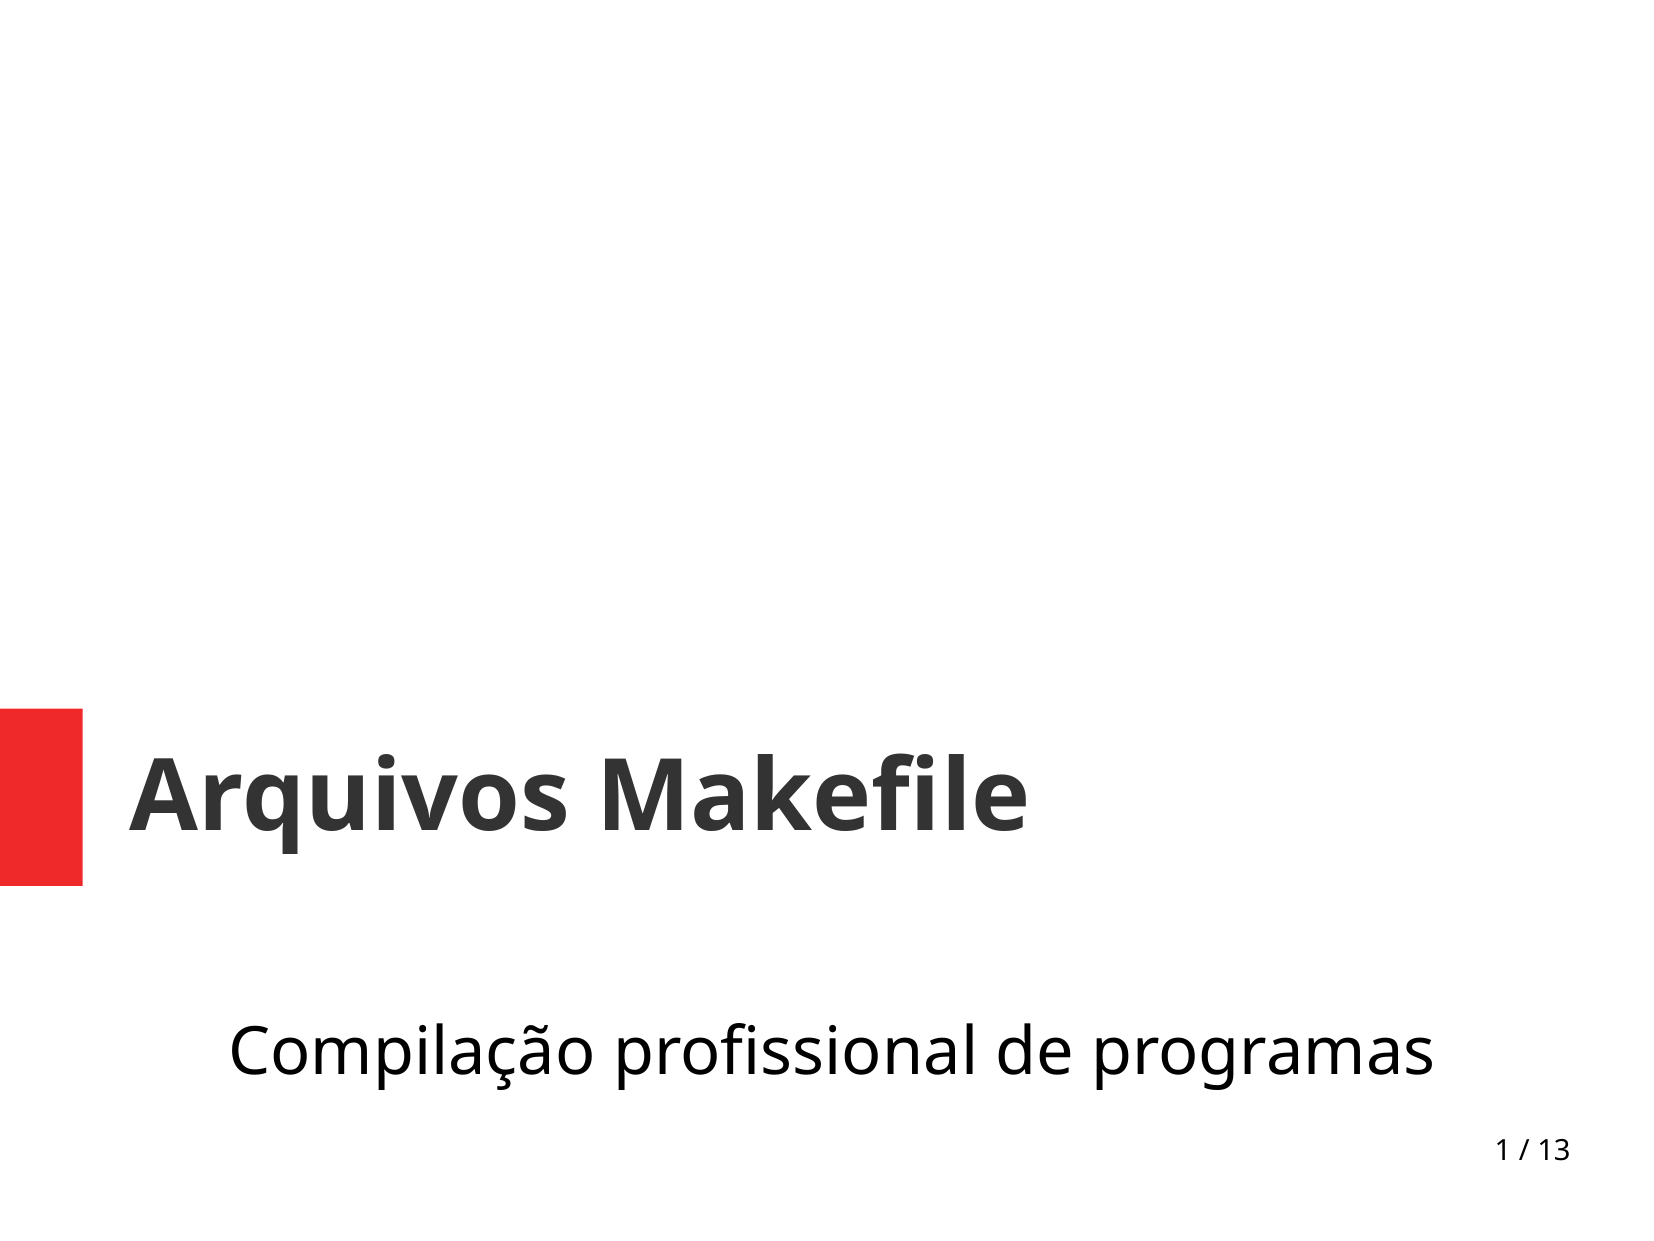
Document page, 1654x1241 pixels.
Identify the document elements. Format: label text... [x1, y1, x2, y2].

subtitle Compilação profissional de programas [129, 968, 1536, 1130]
title Arquivos Makefile [129, 673, 1536, 910]
